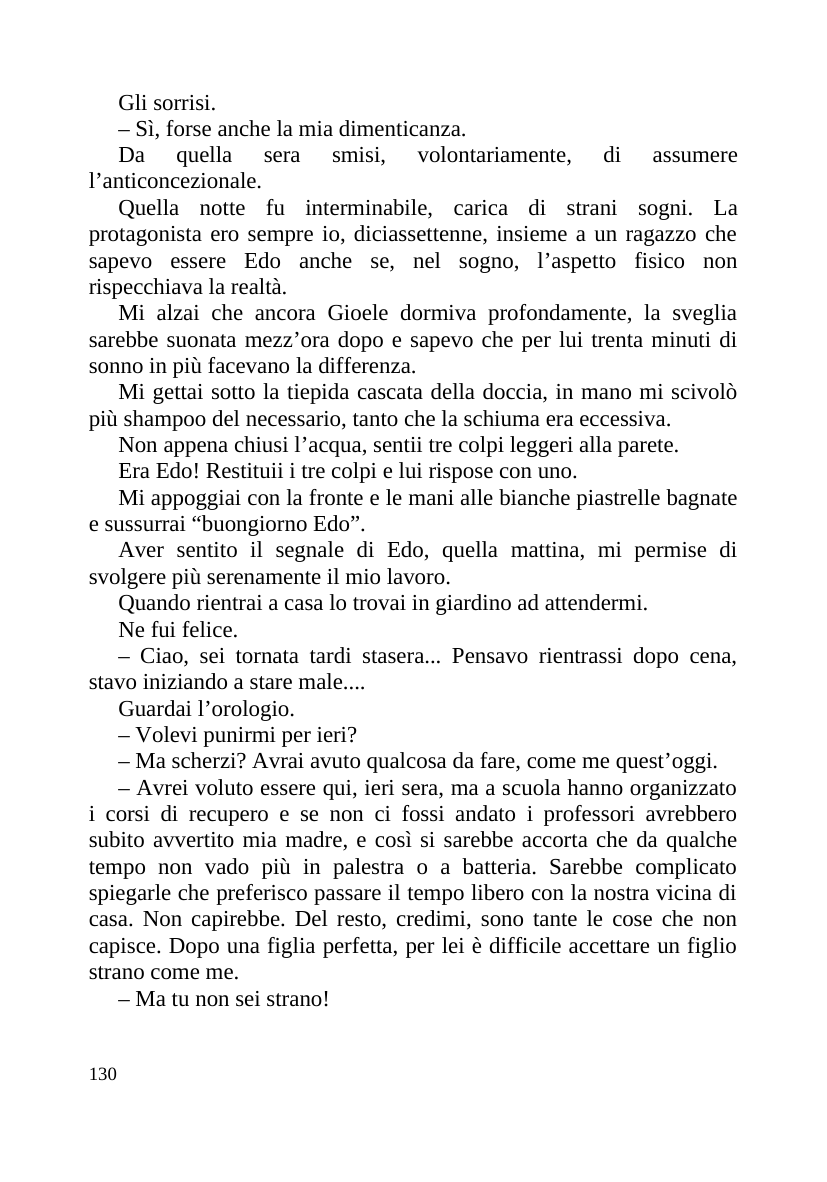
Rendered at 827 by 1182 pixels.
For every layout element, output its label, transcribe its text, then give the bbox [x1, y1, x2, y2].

text Aver sentito il segnale di Edo, quella mattina, mi permise di svolgere più serenamente il mio lavoro. [88, 537, 738, 589]
text Da quella sera smisi, volontariamente, di assumere l’anticoncezionale. [88, 141, 738, 194]
text Mi appoggiai con la fronte e le mani alle bianche piastrelle bagnate e sussurrai “buongiorno Edo”. [88, 484, 738, 537]
text Era Edo! Restituii i tre colpi e lui rispose con uno. [88, 457, 738, 484]
text Ne fui felice. [88, 616, 738, 642]
text – Ma tu non sei strano! [88, 984, 738, 1011]
text Guardai l’orologio. [88, 695, 738, 721]
text Gli sorrisi. [88, 88, 738, 115]
text – Volevi punirmi per ieri? [88, 721, 738, 747]
text – Ma scherzi? Avrai avuto qualcosa da fare, come me quest’oggi. [88, 747, 738, 774]
text Quella notte fu interminabile, carica di strani sogni. La protagonista ero sempre io, diciassettenne, insieme a un ragazzo che sapevo essere Edo anche se, nel sogno, l’aspetto fisico non rispecchiava la realtà. [88, 194, 738, 299]
text – Sì, forse anche la mia dimenticanza. [88, 115, 738, 141]
text Quando rientrai a casa lo trovai in giardino ad attendermi. [88, 589, 738, 616]
text Mi gettai sotto la tiepida cascata della doccia, in mano mi scivolò più shampoo del necessario, tanto che la schiuma era eccessiva. [88, 378, 738, 431]
text Non appena chiusi l’acqua, sentii tre colpi leggeri alla parete. [88, 431, 738, 457]
text – Ciao, sei tornata tardi stasera... Pensavo rientrassi dopo cena, stavo iniziando a stare male.... [88, 642, 738, 695]
text – Avrei voluto essere qui, ieri sera, ma a scuola hanno organizzato i corsi di recupero e se non ci fossi andato i professori avrebbero subito avvertito mia madre, e così si sarebbe accorta che da qualche tempo non vado più in palestra o a batteria. Sarebbe complicato spiegarle che preferisco passare il tempo libero con la nostra vicina di casa. Non capirebbe. Del resto, credimi, sono tante le cose che non capisce. Dopo una figlia perfetta, per lei è difficile accettare un figlio strano come me. [88, 774, 738, 984]
text Mi alzai che ancora Gioele dormiva profondamente, la sveglia sarebbe suonata mezz’ora dopo e sapevo che per lui trenta minuti di sonno in più facevano la differenza. [88, 299, 738, 378]
